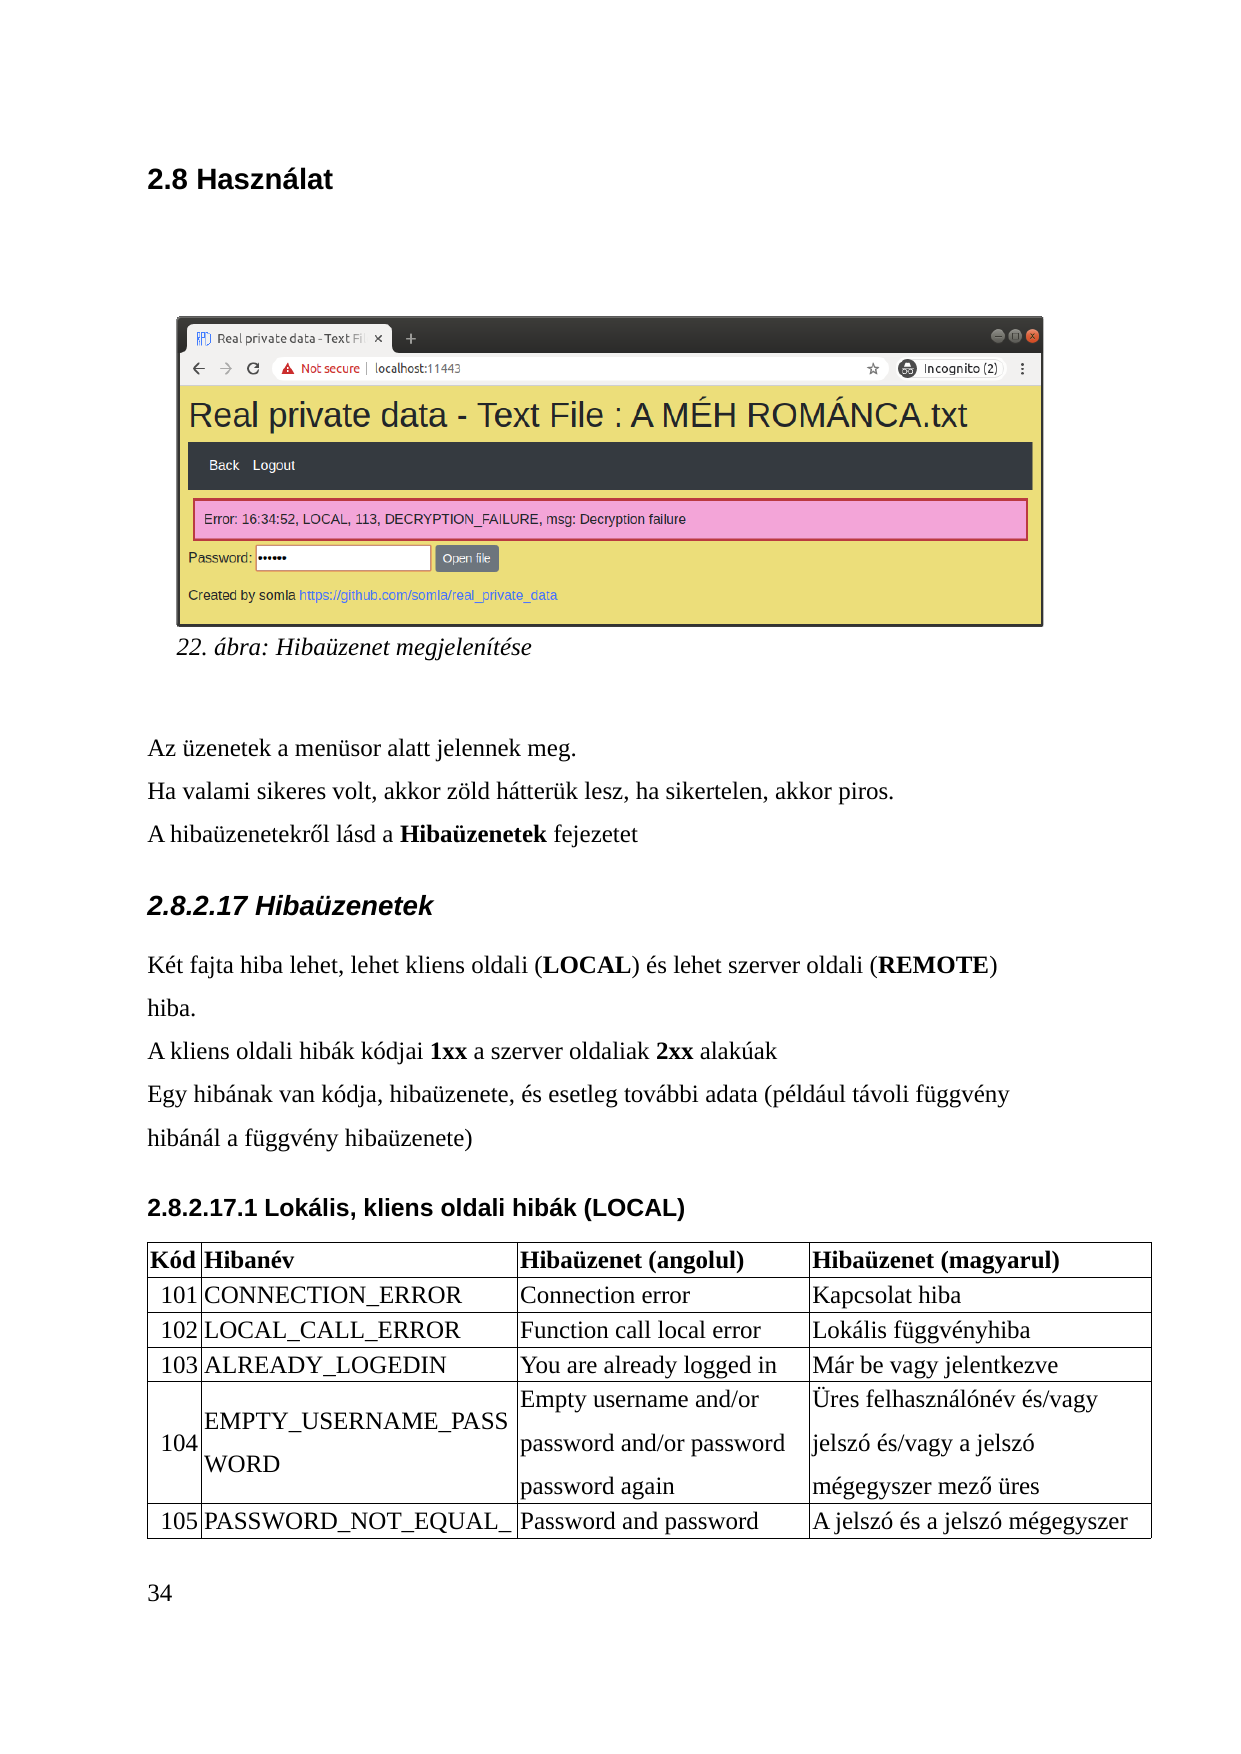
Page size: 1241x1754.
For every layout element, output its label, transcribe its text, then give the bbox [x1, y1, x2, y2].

table_cell Kapcsolat hiba [810, 1278, 1151, 1312]
table_cell Connection error [518, 1278, 809, 1312]
table_cell Üres felhasználónév és/vagy jelszó és/vagy a jelszó mégegyszer mező üres [810, 1382, 1151, 1503]
text Az üzenetek a menüsor alatt jelennek meg. Ha valami sikeres volt, akkor zöld hátterük lesz, ha sikertelen, akkor piros. A hibaüzenetekről lásd a Hibaüzenetek fejezetet [147, 733, 1033, 848]
table_cell 101 [148, 1278, 201, 1312]
table_cell Function call local error [518, 1313, 809, 1347]
table_header Hibaüzenet (magyarul) [810, 1243, 1151, 1277]
table_header Hibaüzenet (angolul) [518, 1243, 809, 1277]
table_cell A jelszó és a jelszó mégegyszer [810, 1504, 1151, 1537]
table_header Kód [148, 1243, 201, 1277]
table_cell PASSWORD_NOT_EQUAL_ [202, 1504, 517, 1537]
table_cell 103 [148, 1348, 201, 1381]
table_cell Empty username and/or password and/or password password again [518, 1382, 809, 1503]
table_cell You are already logged in [518, 1348, 809, 1381]
subtitle Lokális, kliens oldali hibák (LOCAL) [147, 1193, 1033, 1221]
text 22. ábra: Hibaüzenet megjelenítése [176, 627, 1043, 661]
table_cell 105 [148, 1504, 201, 1537]
subtitle Hibaüzenetek [147, 890, 1033, 922]
picture [176, 316, 1044, 627]
table_header Hibanév [202, 1243, 517, 1277]
table_cell LOCAL_CALL_ERROR [202, 1313, 517, 1347]
table_cell Lokális függvényhiba [810, 1313, 1151, 1347]
text Két fajta hiba lehet, lehet kliens oldali (LOCAL) és lehet szerver oldali (REMOTE) hiba. A kliens oldali hibák kódjai 1xx a szerver oldaliak 2xx alakúak Egy hibának van kódja, hibaüzenete, és esetleg további adata (például távoli függvény hibánál a függvény hibaüzenete) [147, 950, 1033, 1151]
table_cell CONNECTION_ERROR [202, 1278, 517, 1312]
table_cell EMPTY_USERNAME_PASSWORD [202, 1382, 517, 1503]
table_cell ALREADY_LOGEDIN [202, 1348, 517, 1381]
table_cell Password and password [518, 1504, 809, 1537]
table_cell 104 [148, 1382, 201, 1503]
table_cell 102 [148, 1313, 201, 1347]
table_cell Már be vagy jelentkezve [810, 1348, 1151, 1381]
